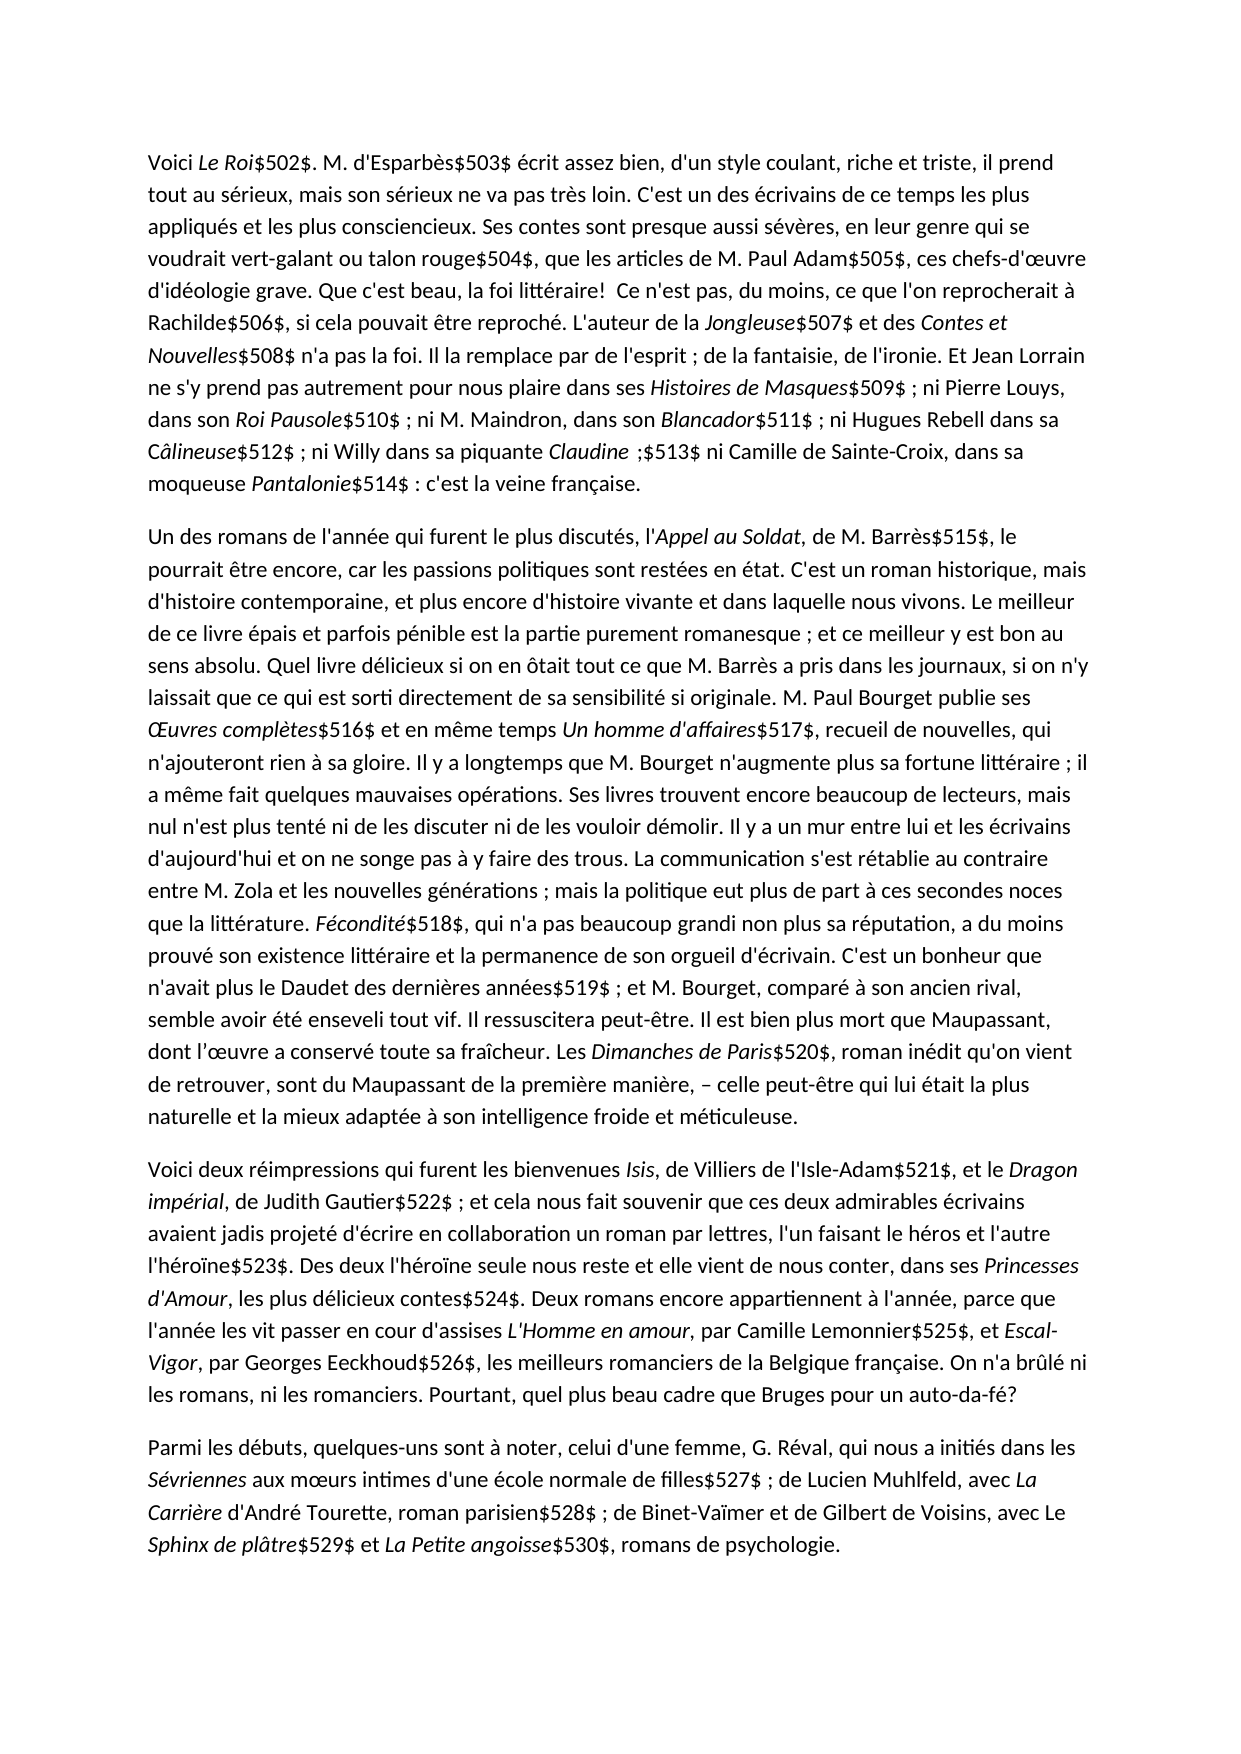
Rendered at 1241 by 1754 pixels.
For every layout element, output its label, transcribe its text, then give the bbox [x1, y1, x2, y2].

text Voici Le Roi$502$. M. d'Esparbès$503$ écrit assez bien, d'un style coulant, riche et triste, il prend tout au sérieux, mais son sérieux ne va pas très loin. C'est un des écrivains de ce temps les plus appliqués et les plus consciencieux. Ses contes sont presque aussi sévères, en leur genre qui se voudrait vert-galant ou talon rouge$504$, que les articles de M. Paul Adam$505$, ces chefs-d'œuvre d'idéologie grave. Que c'est beau, la foi littéraire! Ce n'est pas, du moins, ce que l'on reprocherait à Rachilde$506$, si cela pouvait être reproché. L'auteur de la Jongleuse$507$ et des Contes et Nouvelles$508$ n'a pas la foi. Il la remplace par de l'esprit ; de la fantaisie, de l'ironie. Et Jean Lorrain ne s'y prend pas autrement pour nous plaire dans ses Histoires de Masques$509$ ; ni Pierre Louys, dans son Roi Pausole$510$ ; ni M. Maindron, dans son Blancador$511$ ; ni Hugues Rebell dans sa Câlineuse$512$ ; ni Willy dans sa piquante Claudine ;$513$ ni Camille de Sainte-Croix, dans sa moqueuse Pantalonie$514$ : c'est la veine française. [148, 148, 1093, 497]
text Voici deux réimpressions qui furent les bienvenues Isis, de Villiers de l'Isle-Adam$521$, et le Dragon impérial, de Judith Gautier$522$ ; et cela nous fait souvenir que ces deux admirables écrivains avaient jadis projeté d'écrire en collaboration un roman par lettres, l'un faisant le héros et l'autre l'héroïne$523$. Des deux l'héroïne seule nous reste et elle vient de nous conter, dans ses Princesses d'Amour, les plus délicieux contes$524$. Deux romans encore appartiennent à l'année, parce que l'année les vit passer en cour d'assises L'Homme en amour, par Camille Lemonnier$525$, et Escal-Vigor, par Georges Eeckhoud$526$, les meilleurs romanciers de la Belgique française. On n'a brûlé ni les romans, ni les romanciers. Pourtant, quel plus beau cadre que Bruges pour un auto-da-fé? [148, 1155, 1093, 1408]
text Un des romans de l'année qui furent le plus discutés, l'Appel au Soldat, de M. Barrès$515$, le pourrait être encore, car les passions politiques sont restées en état. C'est un roman historique, mais d'histoire contemporaine, et plus encore d'histoire vivante et dans laquelle nous vivons. Le meilleur de ce livre épais et parfois pénible est la partie purement romanesque ; et ce meilleur y est bon au sens absolu. Quel livre délicieux si on en ôtait tout ce que M. Barrès a pris dans les journaux, si on n'y laissait que ce qui est sorti directement de sa sensibilité si originale. M. Paul Bourget publie ses Œuvres complètes$516$ et en même temps Un homme d'affaires$517$, recueil de nouvelles, qui n'ajouteront rien à sa gloire. Il y a longtemps que M. Bourget n'augmente plus sa fortune littéraire ; il a même fait quelques mauvaises opérations. Ses livres trouvent encore beaucoup de lecteurs, mais nul n'est plus tenté ni de les discuter ni de les vouloir démolir. Il y a un mur entre lui et les écrivains d'aujourd'hui et on ne songe pas à y faire des trous. La communication s'est rétablie au contraire entre M. Zola et les nouvelles générations ; mais la politique eut plus de part à ces secondes noces que la littérature. Fécondité$518$, qui n'a pas beaucoup grandi non plus sa réputation, a du moins prouvé son existence littéraire et la permanence de son orgueil d'écrivain. C'est un bonheur que n'avait plus le Daudet des dernières années$519$ ; et M. Bourget, comparé à son ancien rival, semble avoir été enseveli tout vif. Il ressuscitera peut-être. Il est bien plus mort que Maupassant, dont l’œuvre a conservé toute sa fraîcheur. Les Dimanches de Paris$520$, roman inédit qu'on vient de retrouver, sont du Maupassant de la première manière, – celle peut-être qui lui était la plus naturelle et la mieux adaptée à son intelligence froide et méticuleuse. [148, 522, 1093, 1130]
text Parmi les débuts, quelques-uns sont à noter, celui d'une femme, G. Réval, qui nous a initiés dans les Sévriennes aux mœurs intimes d'une école normale de filles$527$ ; de Lucien Muhlfeld, avec La Carrière d'André Tourette, roman parisien$528$ ; de Binet-Vaïmer et de Gilbert de Voisins, avec Le Sphinx de plâtre$529$ et La Petite angoisse$530$, romans de psychologie. [148, 1433, 1093, 1558]
